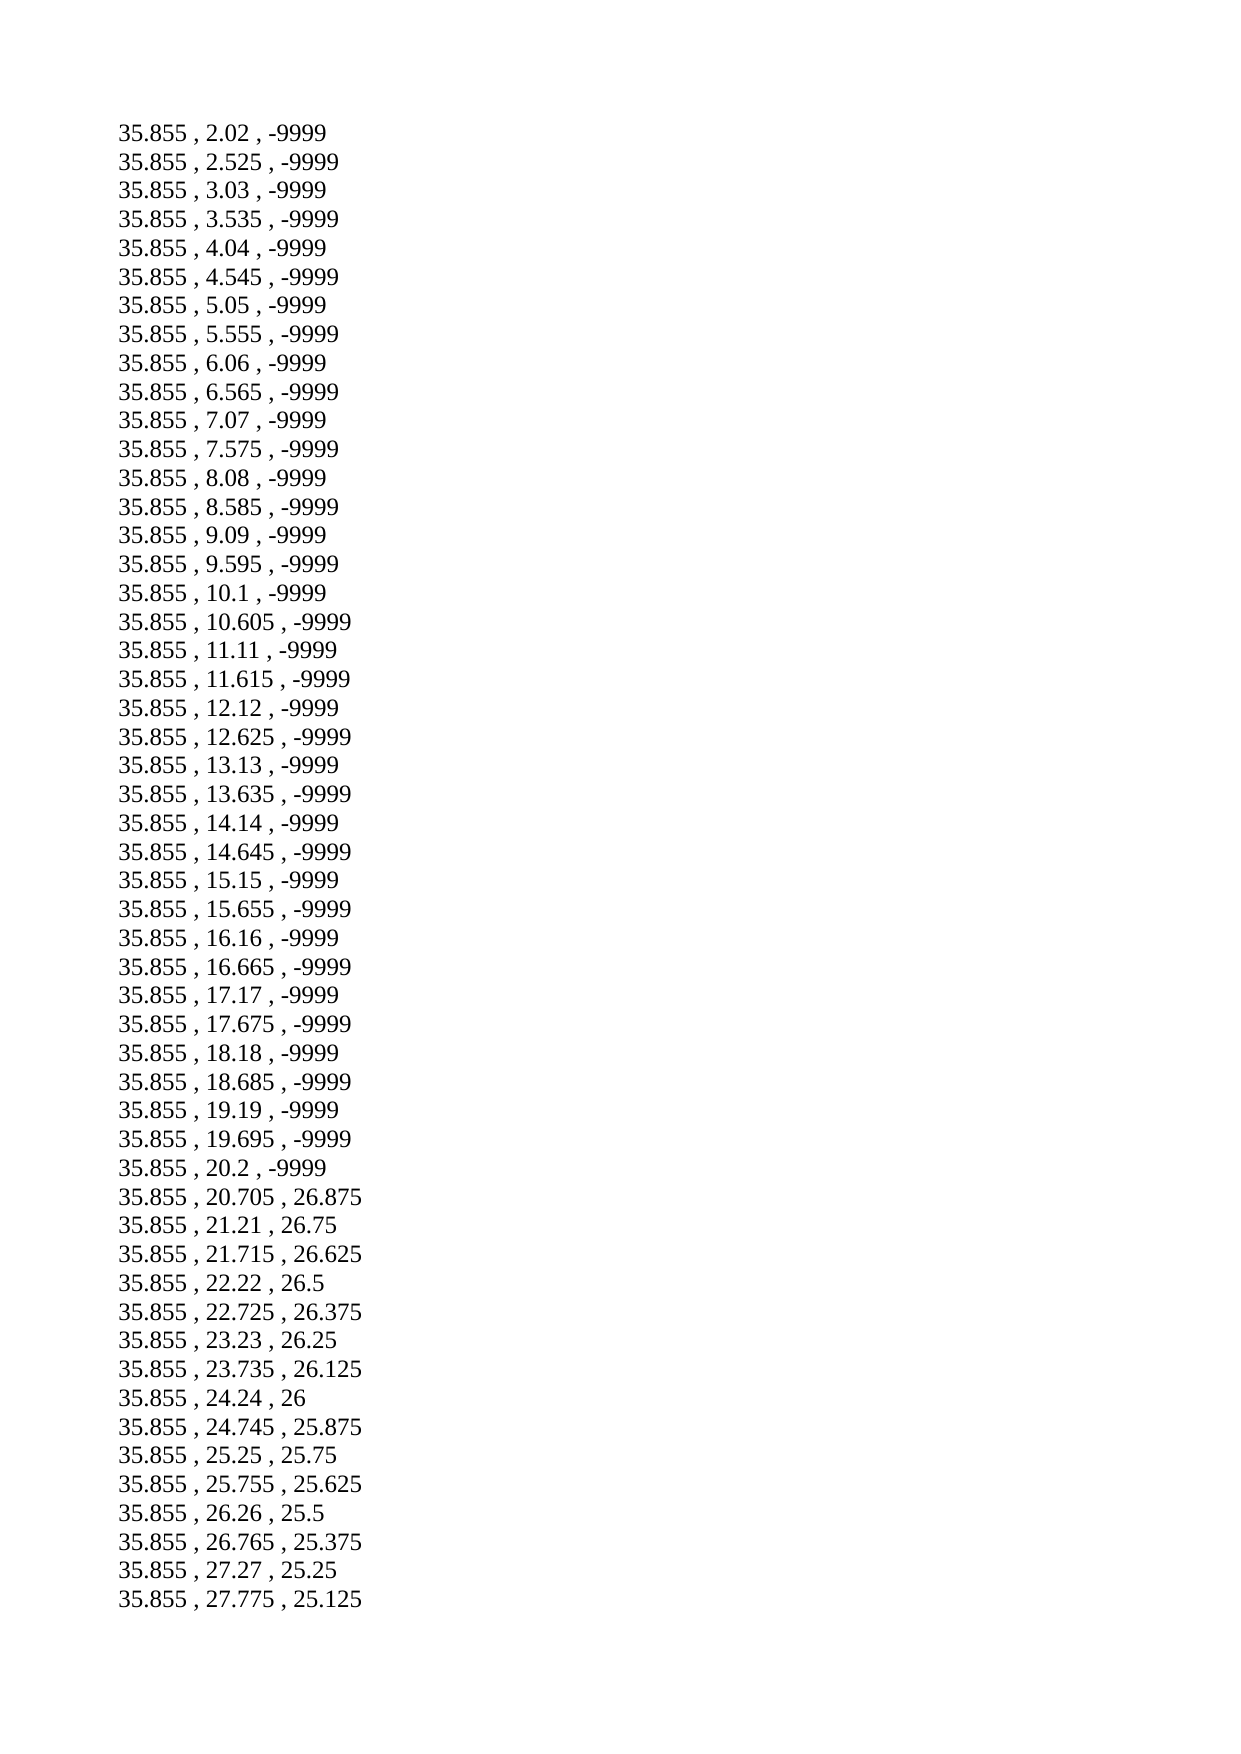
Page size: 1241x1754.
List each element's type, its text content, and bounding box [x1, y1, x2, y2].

text 35.855 , 12.625 , -9999 [118, 722, 1122, 751]
text 35.855 , 7.07 , -9999 [118, 406, 1122, 434]
text 35.855 , 8.585 , -9999 [118, 492, 1122, 521]
text 35.855 , 20.705 , 26.875 [118, 1182, 1122, 1211]
text 35.855 , 13.13 , -9999 [118, 751, 1122, 779]
text 35.855 , 7.575 , -9999 [118, 434, 1122, 463]
text 35.855 , 15.655 , -9999 [118, 894, 1122, 923]
text 35.855 , 2.02 , -9999 [118, 118, 1122, 147]
text 35.855 , 21.715 , 26.625 [118, 1239, 1122, 1268]
text 35.855 , 22.22 , 26.5 [118, 1268, 1122, 1297]
text 35.855 , 18.685 , -9999 [118, 1067, 1122, 1096]
text 35.855 , 3.03 , -9999 [118, 176, 1122, 204]
text 35.855 , 14.14 , -9999 [118, 808, 1122, 837]
text 35.855 , 10.1 , -9999 [118, 578, 1122, 607]
text 35.855 , 22.725 , 26.375 [118, 1297, 1122, 1326]
text 35.855 , 4.545 , -9999 [118, 262, 1122, 291]
text 35.855 , 6.06 , -9999 [118, 348, 1122, 377]
text 35.855 , 27.27 , 25.25 [118, 1556, 1122, 1584]
text 35.855 , 9.595 , -9999 [118, 549, 1122, 578]
text 35.855 , 11.615 , -9999 [118, 664, 1122, 693]
text 35.855 , 27.775 , 25.125 [118, 1584, 1122, 1613]
text 35.855 , 14.645 , -9999 [118, 837, 1122, 866]
text 35.855 , 17.675 , -9999 [118, 1009, 1122, 1038]
text 35.855 , 19.695 , -9999 [118, 1124, 1122, 1153]
text 35.855 , 17.17 , -9999 [118, 981, 1122, 1009]
text 35.855 , 23.23 , 26.25 [118, 1326, 1122, 1354]
text 35.855 , 15.15 , -9999 [118, 866, 1122, 894]
text 35.855 , 13.635 , -9999 [118, 779, 1122, 808]
text 35.855 , 4.04 , -9999 [118, 233, 1122, 262]
text 35.855 , 16.16 , -9999 [118, 923, 1122, 952]
text 35.855 , 25.755 , 25.625 [118, 1469, 1122, 1498]
text 35.855 , 20.2 , -9999 [118, 1153, 1122, 1182]
text 35.855 , 8.08 , -9999 [118, 463, 1122, 492]
text 35.855 , 23.735 , 26.125 [118, 1354, 1122, 1383]
text 35.855 , 18.18 , -9999 [118, 1038, 1122, 1067]
text 35.855 , 21.21 , 26.75 [118, 1211, 1122, 1239]
text 35.855 , 26.765 , 25.375 [118, 1527, 1122, 1556]
text 35.855 , 12.12 , -9999 [118, 693, 1122, 722]
text 35.855 , 9.09 , -9999 [118, 521, 1122, 549]
text 35.855 , 16.665 , -9999 [118, 952, 1122, 981]
text 35.855 , 3.535 , -9999 [118, 204, 1122, 233]
text 35.855 , 5.555 , -9999 [118, 319, 1122, 348]
text 35.855 , 19.19 , -9999 [118, 1096, 1122, 1124]
text 35.855 , 2.525 , -9999 [118, 147, 1122, 176]
text 35.855 , 24.24 , 26 [118, 1383, 1122, 1412]
text 35.855 , 26.26 , 25.5 [118, 1498, 1122, 1527]
text 35.855 , 5.05 , -9999 [118, 291, 1122, 319]
text 35.855 , 6.565 , -9999 [118, 377, 1122, 406]
text 35.855 , 24.745 , 25.875 [118, 1412, 1122, 1441]
text 35.855 , 25.25 , 25.75 [118, 1441, 1122, 1469]
text 35.855 , 10.605 , -9999 [118, 607, 1122, 636]
text 35.855 , 11.11 , -9999 [118, 636, 1122, 664]
